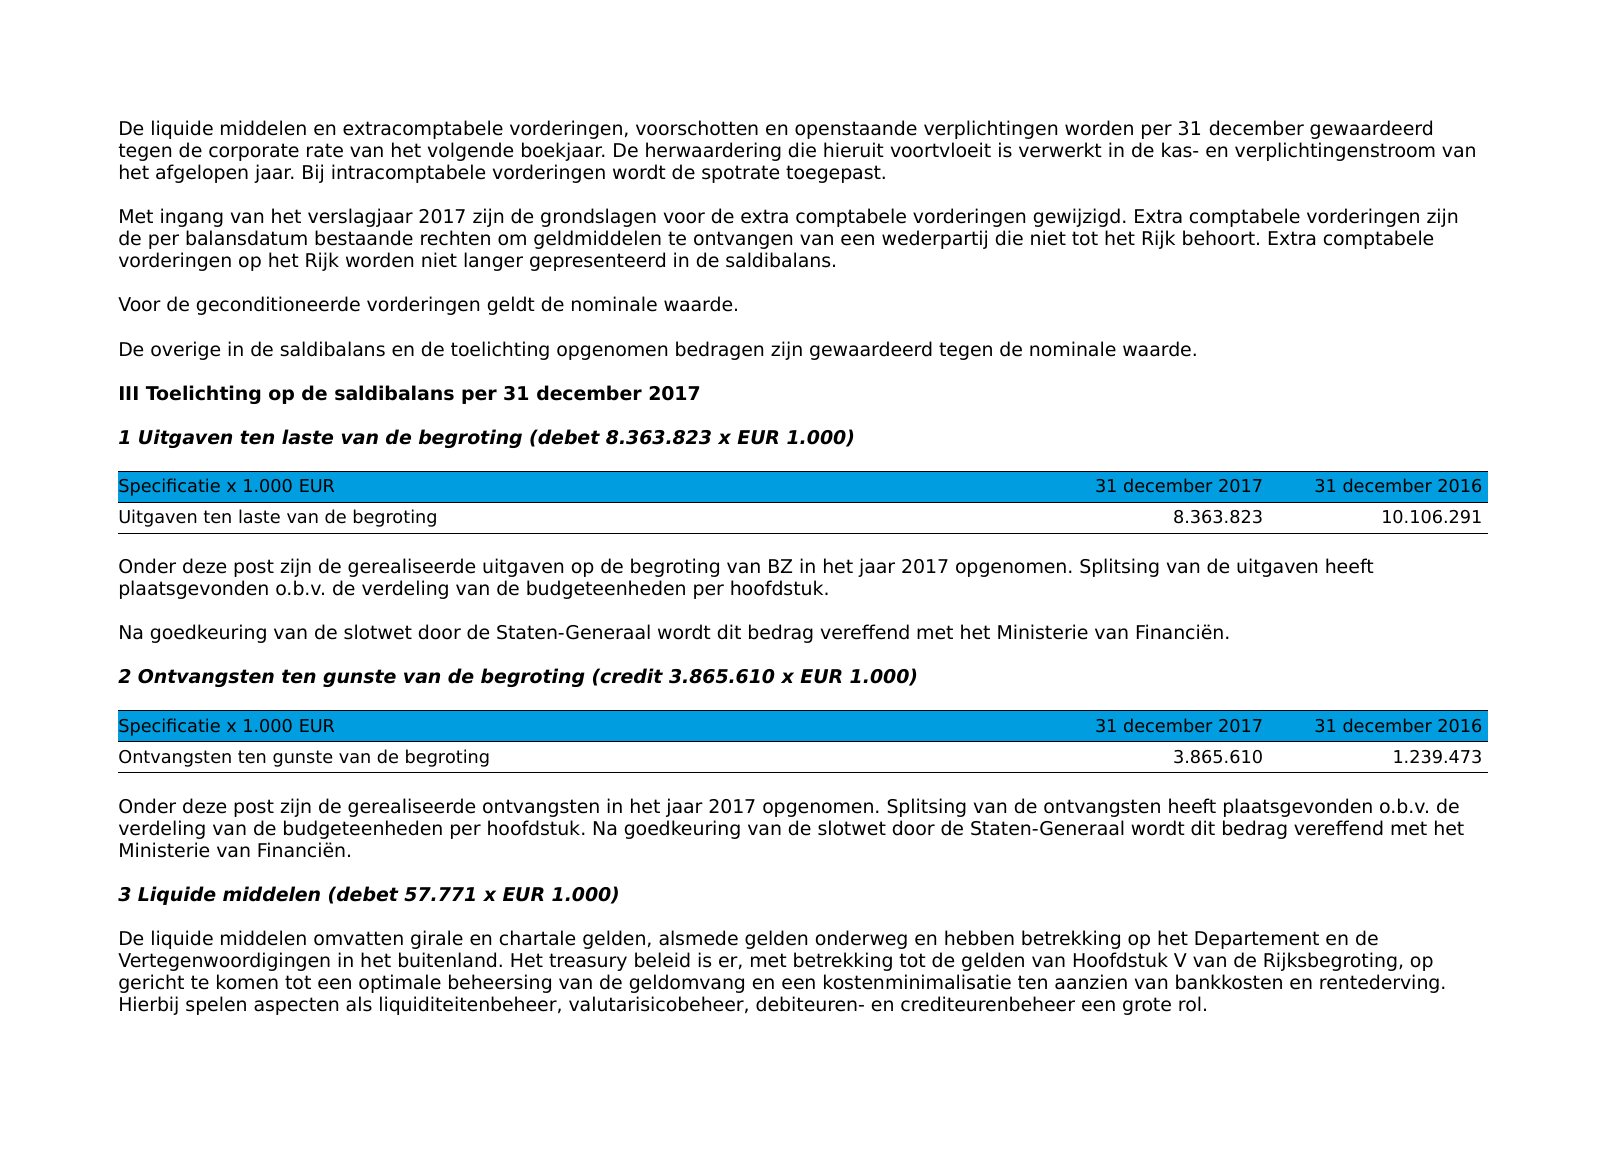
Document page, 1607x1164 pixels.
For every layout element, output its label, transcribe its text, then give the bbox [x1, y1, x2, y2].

subtitle III Toelichting op de saldibalans per 31 december 2017 [118, 383, 1488, 405]
table_header 31 december 2017 [1050, 711, 1269, 741]
table_header 31 december 2016 [1269, 472, 1488, 502]
table_cell 1.239.473 [1269, 742, 1488, 772]
text De liquide middelen omvatten girale en chartale gelden, alsmede gelden onderweg en hebben betrekking op het Departement en de Vertegenwoordigingen in het buitenland. Het treasury beleid is er, met betrekking tot de gelden van Hoofdstuk V van de Rijksbegroting, op gericht te komen tot een optimale beheersing van de geldomvang en een kostenminimalisatie ten aanzien van bankkosten en rentederving. Hierbij spelen aspecten als liquiditeitenbeheer, valutarisicobeheer, debiteuren- en crediteurenbeheer een grote rol. [118, 928, 1488, 1016]
text Onder deze post zijn de gerealiseerde uitgaven op de begroting van BZ in het jaar 2017 opgenomen. Splitsing van de uitgaven heeft plaatsgevonden o.b.v. de verdeling van de budgeteenheden per hoofdstuk. [118, 556, 1488, 600]
subtitle 3 Liquide middelen (debet 57.771 x EUR 1.000) [118, 884, 1488, 906]
table_header 31 december 2017 [1050, 472, 1269, 502]
text Met ingang van het verslagjaar 2017 zijn de grondslagen voor de extra comptabele vorderingen gewijzigd. Extra comptabele vorderingen zijn de per balansdatum bestaande rechten om geldmiddelen te ontvangen van een wederpartij die niet tot het Rijk behoort. Extra comptabele vorderingen op het Rijk worden niet langer gepresenteerd in de saldibalans. [118, 206, 1488, 272]
subtitle 2 Ontvangsten ten gunste van de begroting (credit 3.865.610 x EUR 1.000) [118, 666, 1488, 688]
text Onder deze post zijn de gerealiseerde ontvangsten in het jaar 2017 opgenomen. Splitsing van de ontvangsten heeft plaatsgevonden o.b.v. de verdeling van de budgeteenheden per hoofdstuk. Na goedkeuring van de slotwet door de Staten-Generaal wordt dit bedrag vereffend met het Ministerie van Financiën. [118, 796, 1488, 861]
table_cell Uitgaven ten laste van de begroting [118, 503, 1050, 533]
table_cell 8.363.823 [1050, 503, 1269, 533]
table_header Specificatie x 1.000 EUR [118, 711, 1050, 741]
text Voor de geconditioneerde vorderingen geldt de nominale waarde. [118, 294, 1488, 316]
table_cell 10.106.291 [1269, 503, 1488, 533]
table_cell 3.865.610 [1050, 742, 1269, 772]
text Na goedkeuring van de slotwet door de Staten-Generaal wordt dit bedrag vereffend met het Ministerie van Financiën. [118, 622, 1488, 644]
table_cell Ontvangsten ten gunste van de begroting [118, 742, 1050, 772]
table_header Specificatie x 1.000 EUR [118, 472, 1050, 502]
table_header 31 december 2016 [1269, 711, 1488, 741]
subtitle 1 Uitgaven ten laste van de begroting (debet 8.363.823 x EUR 1.000) [118, 427, 1488, 449]
text De liquide middelen en extracomptabele vorderingen, voorschotten en openstaande verplichtingen worden per 31 december gewaardeerd tegen de corporate rate van het volgende boekjaar. De herwaardering die hieruit voortvloeit is verwerkt in de kas- en verplichtingenstroom van het afgelopen jaar. Bij intracomptabele vorderingen wordt de spotrate toegepast. [118, 118, 1488, 184]
text De overige in de saldibalans en de toelichting opgenomen bedragen zijn gewaardeerd tegen de nominale waarde. [118, 338, 1488, 361]
